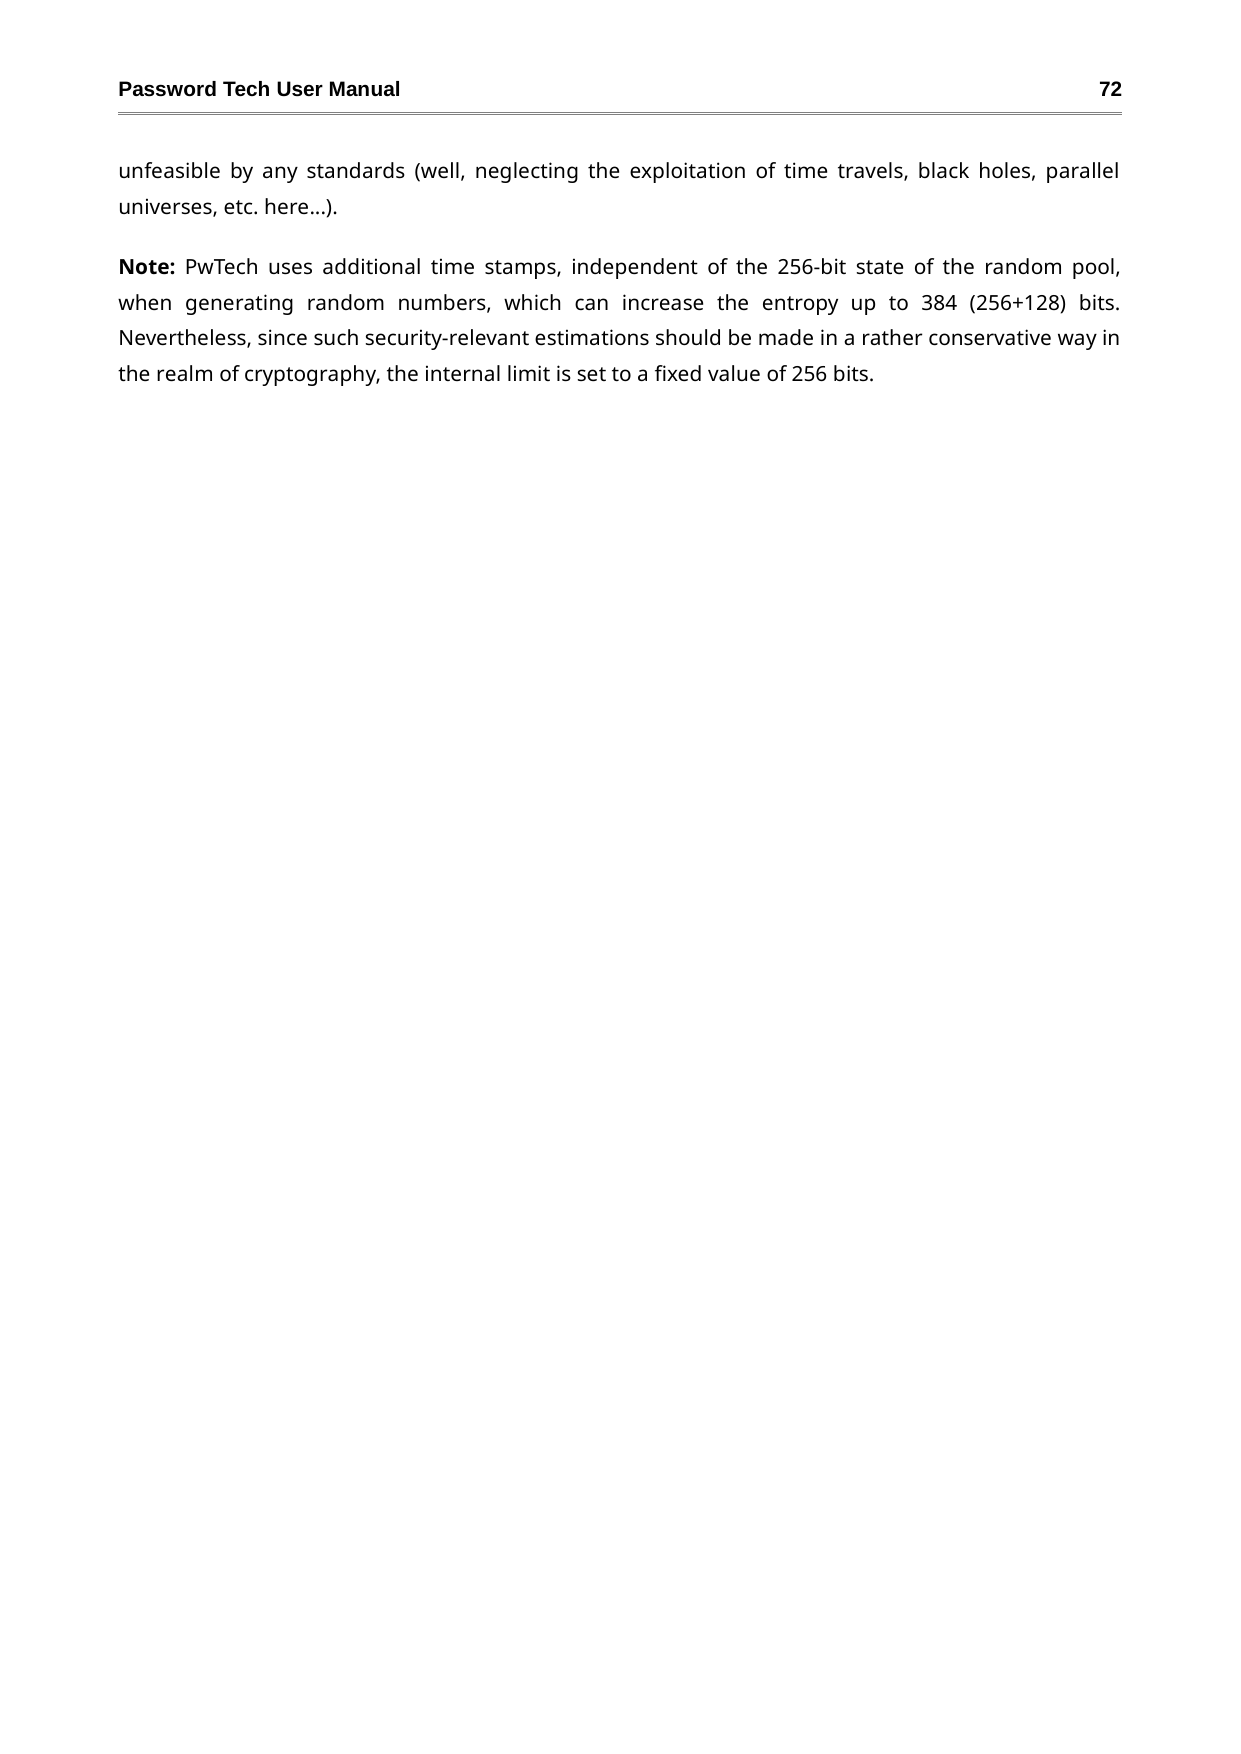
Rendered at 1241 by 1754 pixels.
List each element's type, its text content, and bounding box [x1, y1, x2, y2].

text unfeasible by any standards (well, neglecting the exploitation of time travels, black holes, parallel universes, etc. here...). [118, 156, 1122, 220]
text Note: PwTech uses additional time stamps, independent of the 256-bit state of the random pool, when generating random numbers, which can increase the entropy up to 384 (256+128) bits. Nevertheless, since such security-relevant estimations should be made in a rather conservative way in the realm of cryptography, the internal limit is set to a fixed value of 256 bits. [118, 252, 1122, 387]
